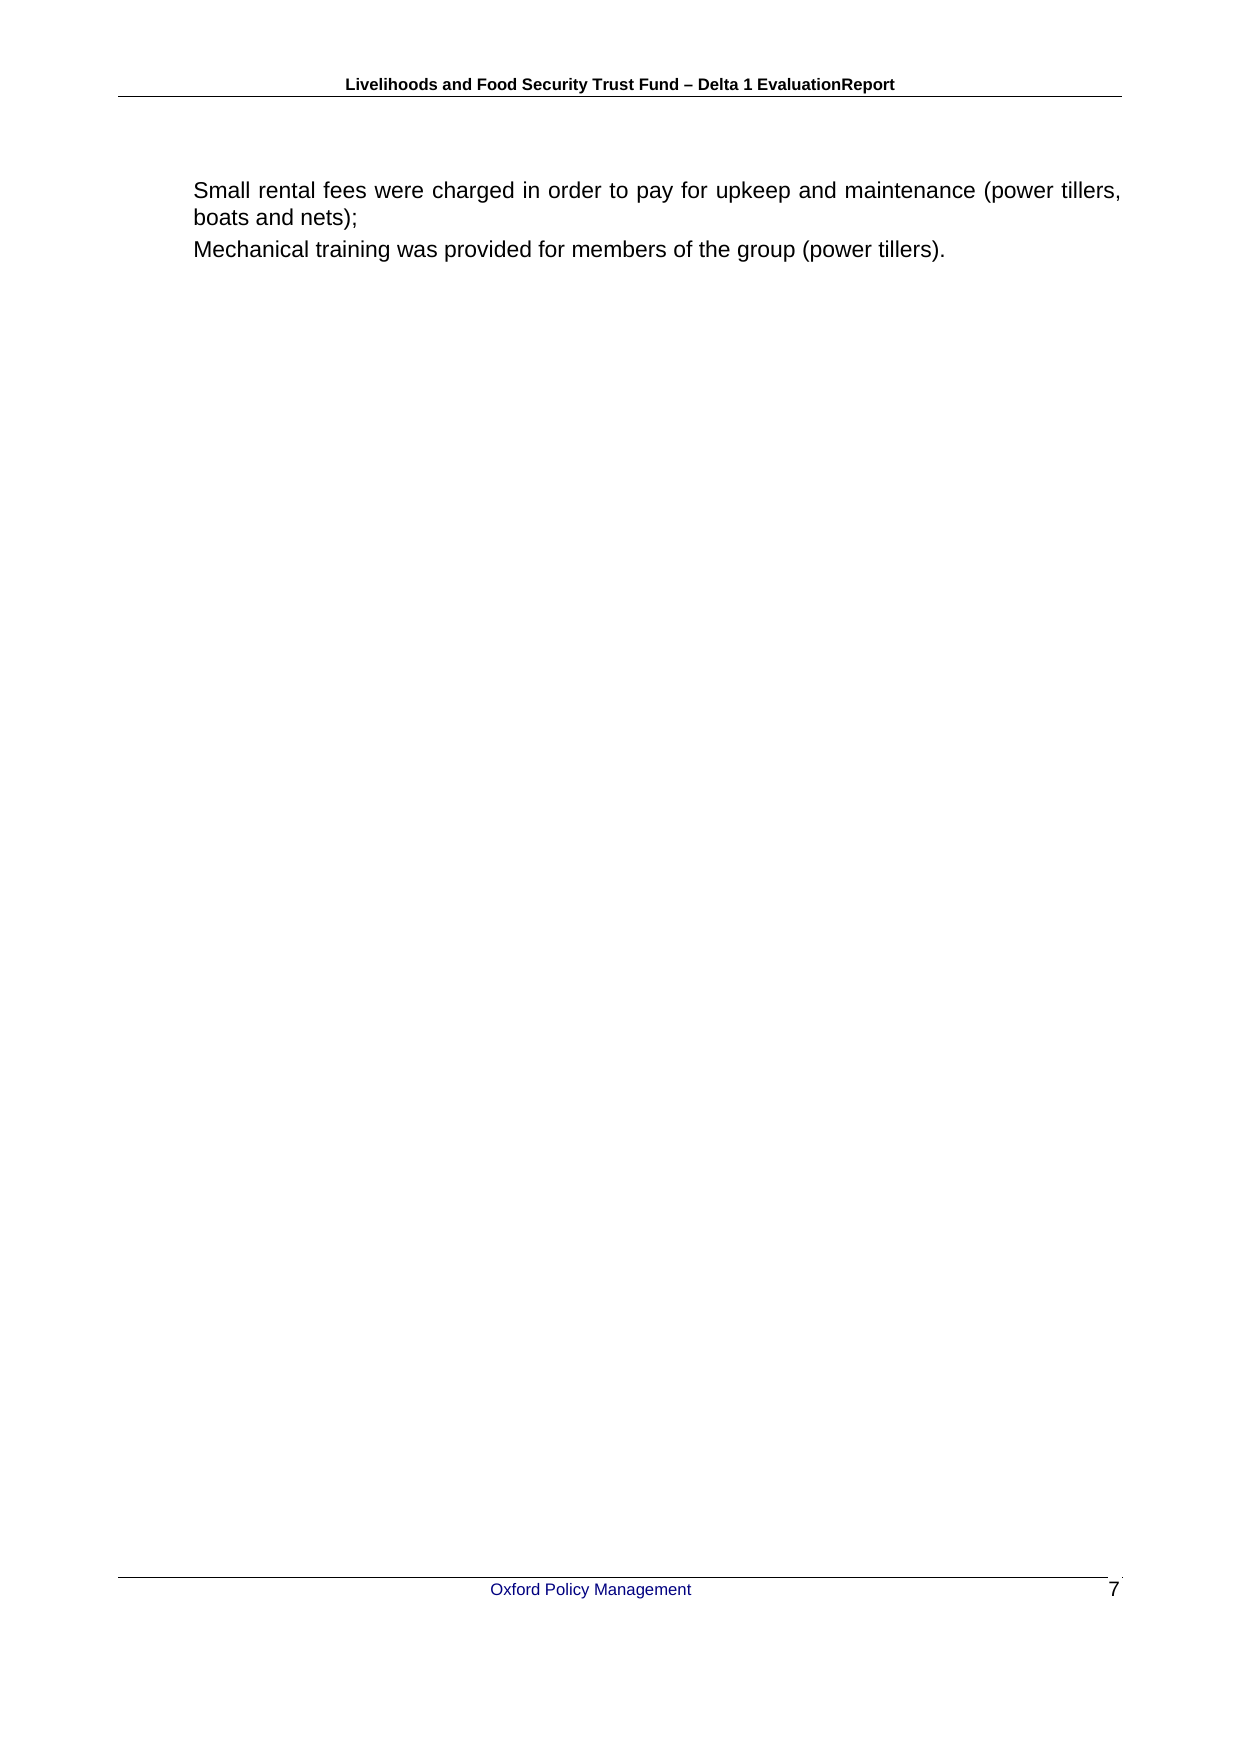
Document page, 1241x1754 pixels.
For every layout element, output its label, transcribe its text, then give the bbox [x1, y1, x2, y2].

list Small rental fees were charged in order to pay for upkeep and maintenance (power tillers, boats and nets); [155, 177, 1122, 230]
list Mechanical training was provided for members of the group (power tillers). [155, 236, 1122, 262]
